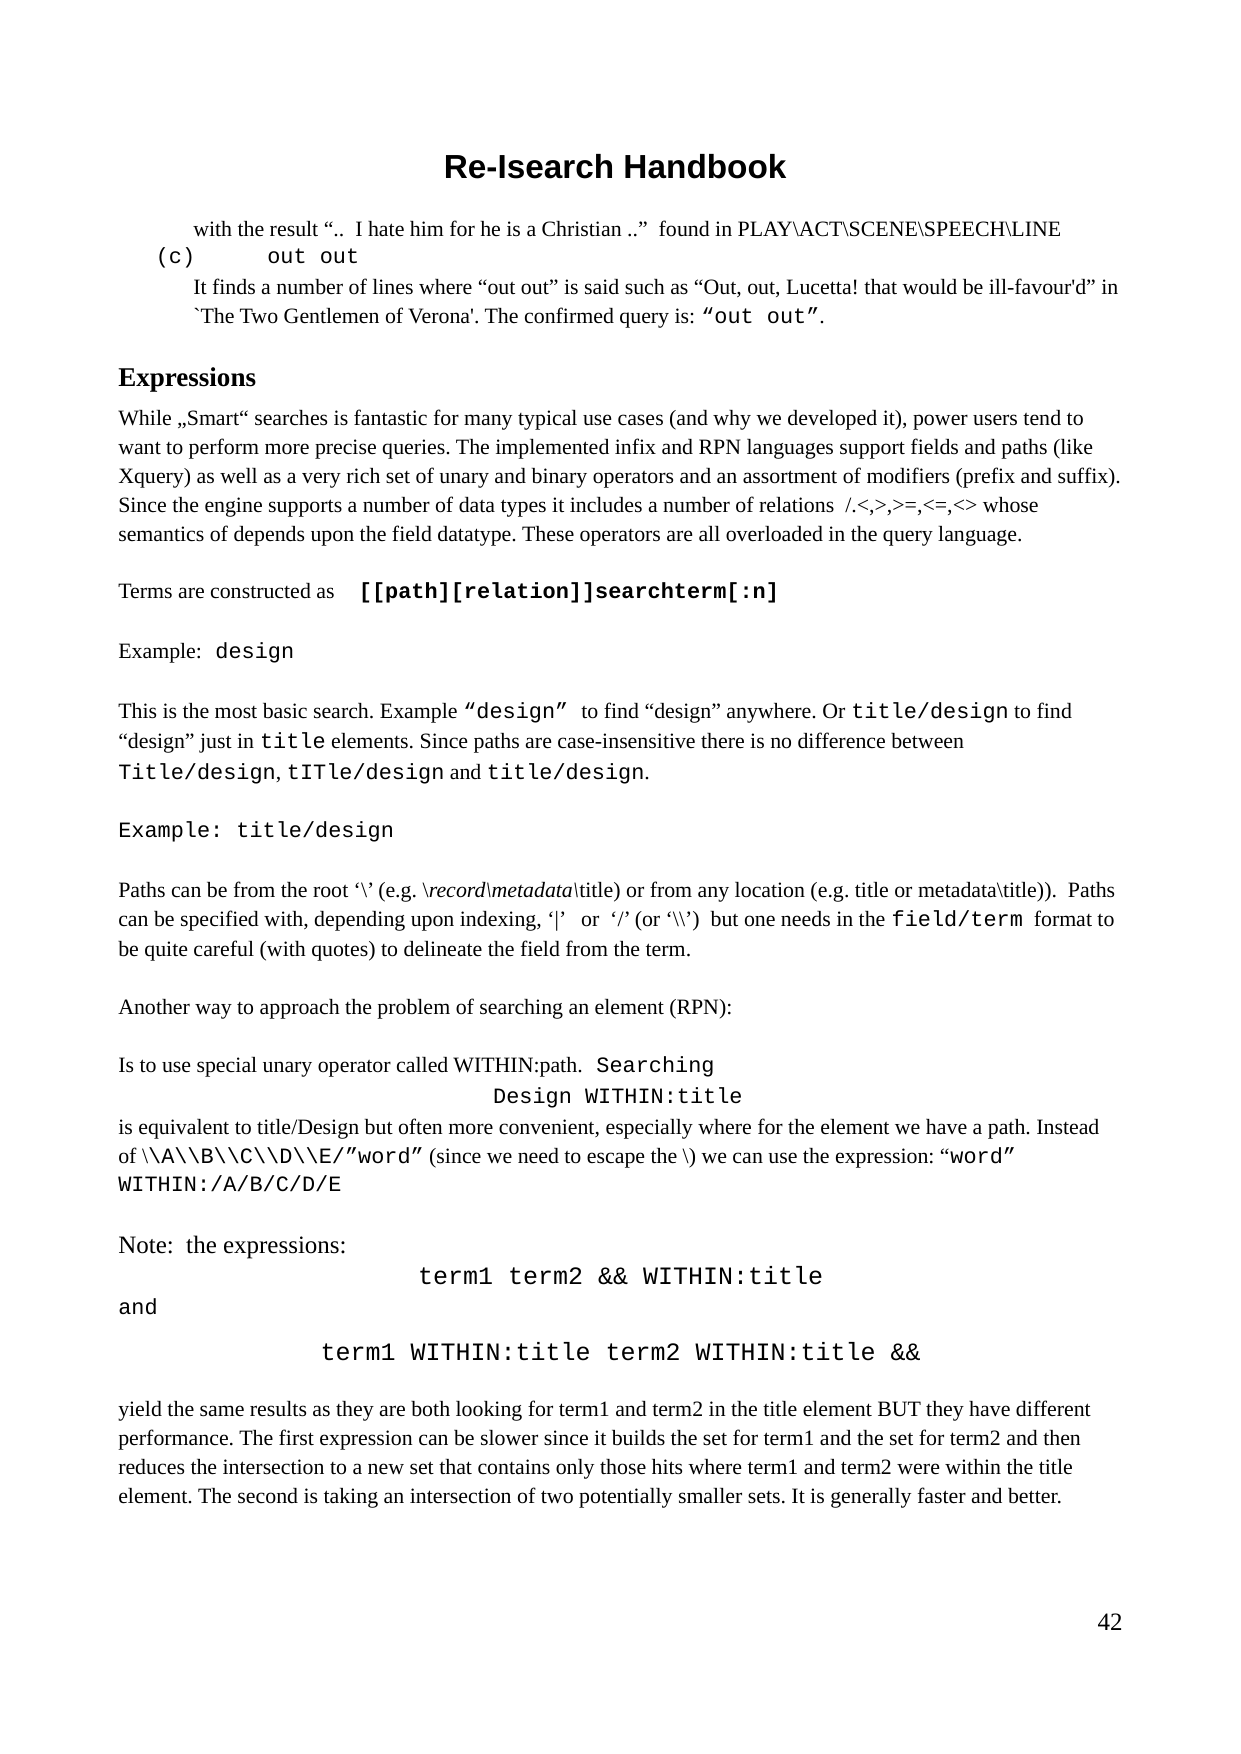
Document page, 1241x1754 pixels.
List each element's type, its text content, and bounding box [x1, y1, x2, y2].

list with the result “.. I hate him for he is a Christian ..” found in PLAY\ACT\SCENE\SPEECH\LINE [156, 216, 1122, 241]
text Note: the expressions: [118, 1231, 1122, 1259]
text term1 term2 && WITHIN:title [118, 1263, 1122, 1292]
text Example: design [118, 638, 1122, 665]
list out out [156, 245, 1122, 270]
text While „Smart“ searches is fantastic for many typical use cases (and why we developed it), power users tend to want to perform more precise queries. The implemented infix and RPN languages support fields and paths (like Xquery) as well as a very rich set of unary and binary operators and an assortment of modifiers (prefix and suffix). Since the engine supports a number of data types it includes a number of relations /.<,>,>=,<=,<> whose semantics of depends upon the field datatype. These operators are all overloaded in the query language. [118, 405, 1122, 546]
text Example: title/design [118, 819, 1122, 844]
text Is to use special unary operator called WITHIN:path. Searching [118, 1052, 1122, 1079]
text Another way to approach the problem of searching an element (RPN): [118, 994, 1122, 1019]
subtitle Expressions [118, 361, 1122, 392]
text This is the most basic search. Example “design” to find “design” anywhere. Or title/design to find “design” just in title elements. Since paths are case-insensitive there is no difference between Title/design, tITle/design and title/design. [118, 698, 1122, 786]
text and [118, 1296, 1122, 1321]
text is equivalent to title/Design but often more convenient, especially where for the element we have a path. Instead of \\A\\B\\C\\D\\E/”word” (since we need to escape the \) we can use the expression: “word” WITHIN:/A/B/C/D/E [118, 1114, 1122, 1198]
list It finds a number of lines where “out out” is said such as “Out, out, Lucetta! that would be ill-favour'd” in `The Two Gentlemen of Verona'. The confirmed query is: “out out”. [156, 274, 1122, 329]
text Design WITHIN:title [118, 1083, 1122, 1110]
text yield the same results as they are both looking for term1 and term2 in the title element BUT they have different performance. The first expression can be slower since it builds the set for term1 and the set for term2 and then reduces the intersection to a new set that contains only those hits where term1 and term2 were within the title element. The second is taking an intersection of two potentially smaller sets. It is generally faster and better. [118, 1396, 1122, 1510]
text Terms are constructed as [[path][relation]]searchterm[:n] [118, 578, 1122, 605]
text term1 WITHIN:title term2 WITHIN:title && [118, 1339, 1122, 1368]
text Paths can be from the root ‘\’ (e.g. \record\metadata\title) or from any location (e.g. title or metadata\title)). Paths can be specified with, depending upon indexing, ‘|’ or ‘/’ (or ‘\\’) but one needs in the field/term format to be quite careful (with quotes) to delineate the field from the term. [118, 877, 1122, 961]
